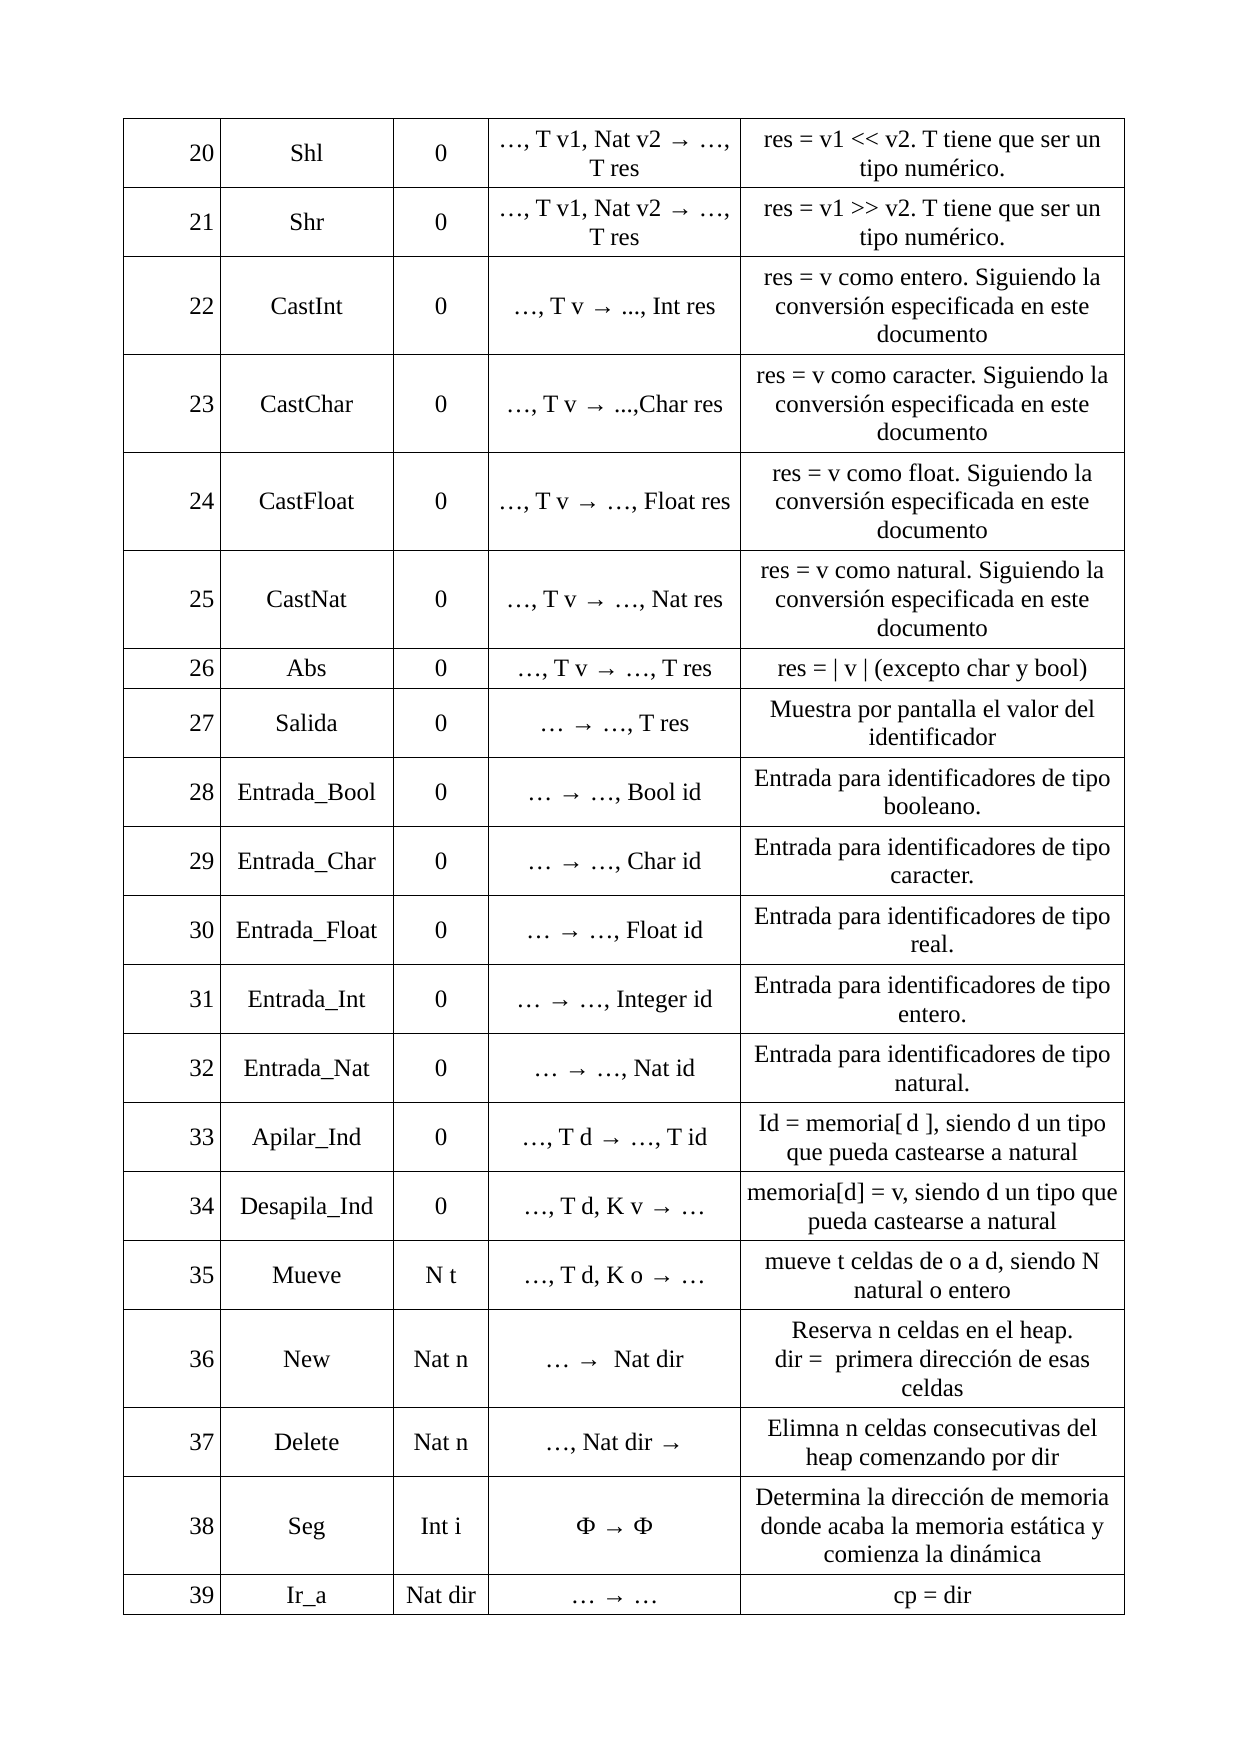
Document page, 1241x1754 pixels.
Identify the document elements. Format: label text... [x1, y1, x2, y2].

table_cell Int i [394, 1477, 488, 1574]
table_cell …, T v → ...,Char res [489, 355, 740, 452]
table_cell Entrada para identificadores de tipo caracter. [741, 827, 1124, 895]
table_cell 0 [394, 689, 488, 757]
table_cell res = v1 << v2. T tiene que ser un tipo numérico. [741, 119, 1124, 187]
table_cell 22 [124, 257, 220, 354]
table_cell 30 [124, 896, 220, 964]
table_cell res = v como natural. Siguiendo la conversión especificada en este documento [741, 551, 1124, 647]
table_cell Seg [221, 1477, 393, 1574]
table_cell 0 [394, 1172, 488, 1240]
table_cell Nat n [394, 1408, 488, 1476]
table_cell N t [394, 1241, 488, 1309]
table_cell Entrada para identificadores de tipo booleano. [741, 758, 1124, 826]
table_cell 32 [124, 1034, 220, 1102]
table_cell …, T v → …, Nat res [489, 551, 740, 647]
table_cell Entrada_Int [221, 965, 393, 1033]
table_cell 26 [124, 649, 220, 688]
table_cell 0 [394, 1103, 488, 1171]
table_cell Entrada para identificadores de tipo entero. [741, 965, 1124, 1033]
table_cell 0 [394, 649, 488, 688]
table_cell …, T v → …, T res [489, 649, 740, 688]
table_cell 34 [124, 1172, 220, 1240]
table_cell … → …, Char id [489, 827, 740, 895]
table_cell … → Nat dir [489, 1310, 740, 1407]
table_cell 0 [394, 188, 488, 256]
table_cell Entrada_Char [221, 827, 393, 895]
table_cell 0 [394, 257, 488, 354]
table_cell …, T v1, Nat v2 → …, T res [489, 188, 740, 256]
table_cell CastInt [221, 257, 393, 354]
table_cell Nat dir [394, 1575, 488, 1614]
table_cell … → …, Nat id [489, 1034, 740, 1102]
table_cell Entrada_Nat [221, 1034, 393, 1102]
table_cell 0 [394, 1034, 488, 1102]
table_cell Delete [221, 1408, 393, 1476]
table_cell …, Nat dir → [489, 1408, 740, 1476]
table_cell … → …, Float id [489, 896, 740, 964]
table_cell 0 [394, 355, 488, 452]
table_cell 31 [124, 965, 220, 1033]
table_cell Abs [221, 649, 393, 688]
table_cell 36 [124, 1310, 220, 1407]
table_cell Elimna n celdas consecutivas del heap comenzando por dir [741, 1408, 1124, 1476]
table_cell CastFloat [221, 453, 393, 550]
table_cell …, T v → …, Float res [489, 453, 740, 550]
table_cell Entrada para identificadores de tipo natural. [741, 1034, 1124, 1102]
table_cell Entrada_Bool [221, 758, 393, 826]
table_cell 24 [124, 453, 220, 550]
table_cell 29 [124, 827, 220, 895]
table_cell 0 [394, 758, 488, 826]
table_cell 28 [124, 758, 220, 826]
table_cell 0 [394, 119, 488, 187]
table_cell 20 [124, 119, 220, 187]
table_cell … → … [489, 1575, 740, 1614]
table_cell …, T v1, Nat v2 → …, T res [489, 119, 740, 187]
table_cell Shl [221, 119, 393, 187]
table_cell 0 [394, 551, 488, 647]
table_cell Nat n [394, 1310, 488, 1407]
table_cell …, T d → …, T id [489, 1103, 740, 1171]
table_cell res = v como entero. Siguiendo la conversión especificada en este documento [741, 257, 1124, 354]
table_cell 0 [394, 965, 488, 1033]
table_cell 21 [124, 188, 220, 256]
table_cell Entrada para identificadores de tipo real. [741, 896, 1124, 964]
table_cell 38 [124, 1477, 220, 1574]
table_cell 27 [124, 689, 220, 757]
table_cell Ir_a [221, 1575, 393, 1614]
table_cell memoria[d] = v, siendo d un tipo que pueda castearse a natural [741, 1172, 1124, 1240]
table_cell 0 [394, 827, 488, 895]
table_cell Mueve [221, 1241, 393, 1309]
table_cell …, T d, K v → … [489, 1172, 740, 1240]
table_cell 39 [124, 1575, 220, 1614]
table_cell New [221, 1310, 393, 1407]
table_cell Salida [221, 689, 393, 757]
table_cell … → …, Bool id [489, 758, 740, 826]
table_cell res = v como float. Siguiendo la conversión especificada en este documento [741, 453, 1124, 550]
table_cell Muestra por pantalla el valor del identificador [741, 689, 1124, 757]
table_cell Shr [221, 188, 393, 256]
table_cell Determina la dirección de memoria donde acaba la memoria estática y comienza la dinámica [741, 1477, 1124, 1574]
table_cell CastChar [221, 355, 393, 452]
table_cell Desapila_Ind [221, 1172, 393, 1240]
table_cell 0 [394, 453, 488, 550]
table_cell 33 [124, 1103, 220, 1171]
table_cell res = v como caracter. Siguiendo la conversión especificada en este documento [741, 355, 1124, 452]
table_cell CastNat [221, 551, 393, 647]
table_cell 0 [394, 896, 488, 964]
table_cell Id = memoria[ d ], siendo d un tipo que pueda castearse a natural [741, 1103, 1124, 1171]
table_cell res = | v | (excepto char y bool) [741, 649, 1124, 688]
table_cell Entrada_Float [221, 896, 393, 964]
table_cell … → …, T res [489, 689, 740, 757]
table_cell cp = dir [741, 1575, 1124, 1614]
table_cell …, T d, K o → … [489, 1241, 740, 1309]
table_cell … → …, Integer id [489, 965, 740, 1033]
table_cell Ф → Ф [489, 1477, 740, 1574]
table_cell Apilar_Ind [221, 1103, 393, 1171]
table_cell 37 [124, 1408, 220, 1476]
table_cell 23 [124, 355, 220, 452]
table_cell mueve t celdas de o a d, siendo N natural o entero [741, 1241, 1124, 1309]
table_cell …, T v → ..., Int res [489, 257, 740, 354]
table_cell Reserva n celdas en el heap. dir = primera dirección de esas celdas [741, 1310, 1124, 1407]
table_cell res = v1 >> v2. T tiene que ser un tipo numérico. [741, 188, 1124, 256]
table_cell 25 [124, 551, 220, 647]
table_cell 35 [124, 1241, 220, 1309]
